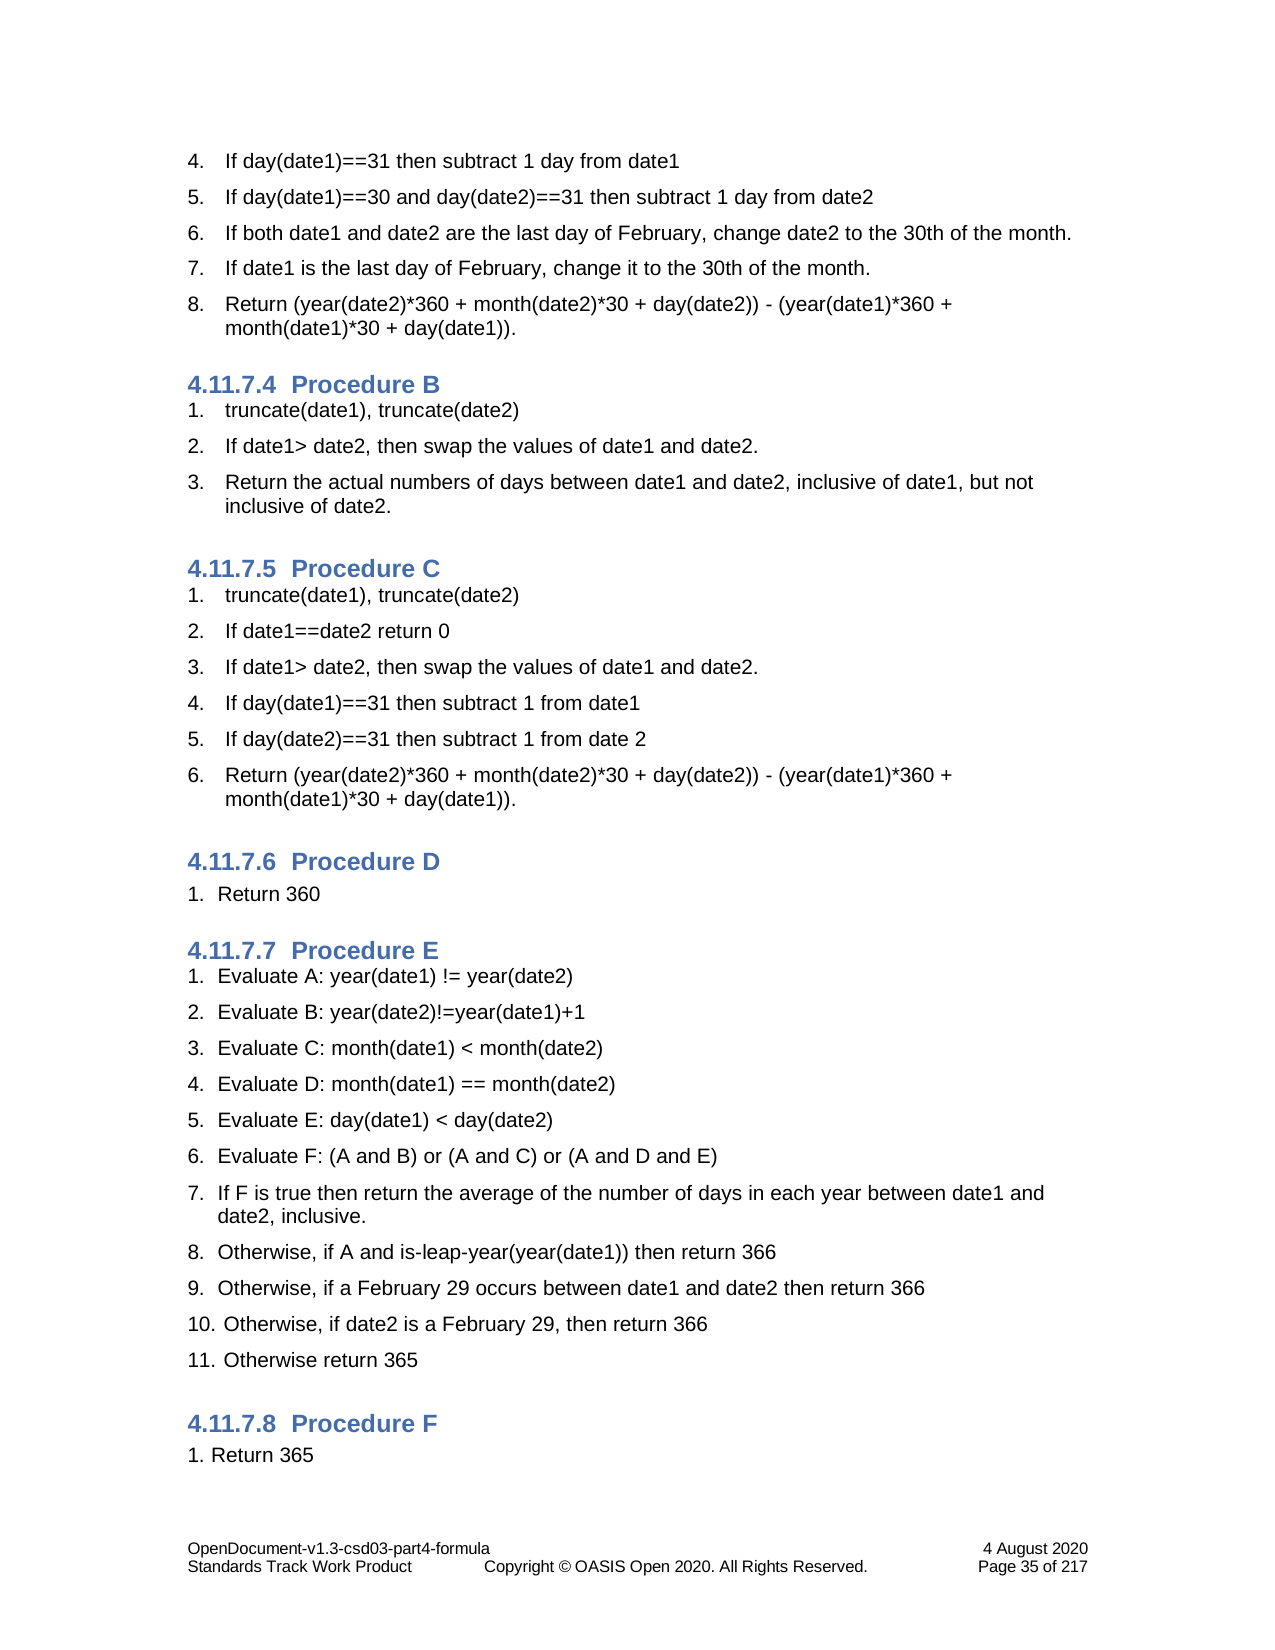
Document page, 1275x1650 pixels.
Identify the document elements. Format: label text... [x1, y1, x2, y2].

list Evaluate E: day(date1) < day(date2) [187, 1109, 1088, 1132]
list Otherwise, if a February 29 occurs between date1 and date2 then return 366 [187, 1277, 1088, 1300]
list If date1==date2 return 0 [187, 619, 1088, 643]
list Return 365 [187, 1444, 1088, 1467]
list Evaluate D: month(date1) == month(date2) [187, 1073, 1088, 1096]
subtitle Procedure B [187, 371, 1088, 399]
list Return (year(date2)*360 + month(date2)*30 + day(date2)) - (year(date1)*360 + month(date1)*30 + day(date1)). [187, 292, 1088, 339]
list truncate(date1), truncate(date2) [187, 583, 1088, 607]
list If day(date1)==31 then subtract 1 from date1 [187, 691, 1088, 715]
list If date1> date2, then swap the values of date1 and date2. [187, 435, 1088, 458]
list If day(date1)==30 and day(date2)==31 then subtract 1 day from date2 [187, 186, 1088, 209]
subtitle Procedure D [187, 848, 1088, 876]
subtitle Procedure E [187, 937, 1088, 965]
list Otherwise return 365 [187, 1349, 1088, 1372]
list Return (year(date2)*360 + month(date2)*30 + day(date2)) - (year(date1)*360 + month(date1)*30 + day(date1)). [187, 763, 1088, 811]
list If date1> date2, then swap the values of date1 and date2. [187, 655, 1088, 679]
list Return 360 [187, 882, 1088, 906]
list Otherwise, if A and is-leap-year(year(date1)) then return 366 [187, 1241, 1088, 1264]
list If both date1 and date2 are the last day of February, change date2 to the 30th of the month. [187, 221, 1088, 245]
list If day(date2)==31 then subtract 1 from date 2 [187, 727, 1088, 751]
list Return the actual numbers of days between date1 and date2, inclusive of date1, but not inclusive of date2. [187, 471, 1088, 518]
list Evaluate C: month(date1) < month(date2) [187, 1037, 1088, 1060]
list Otherwise, if date2 is a February 29, then return 366 [187, 1313, 1088, 1336]
subtitle Procedure C [187, 555, 1088, 583]
list Evaluate F: (A and B) or (A and C) or (A and D and E) [187, 1145, 1088, 1168]
list If F is true then return the average of the number of days in each year between date1 and date2, inclusive. [187, 1181, 1088, 1228]
list If date1 is the last day of February, change it to the 30th of the month. [187, 257, 1088, 280]
list If day(date1)==31 then subtract 1 day from date1 [187, 150, 1088, 173]
list truncate(date1), truncate(date2) [187, 399, 1088, 422]
list Evaluate B: year(date2)!=year(date1)+1 [187, 1001, 1088, 1024]
subtitle Procedure F [187, 1410, 1088, 1438]
list Evaluate A: year(date1) != year(date2) [187, 965, 1088, 988]
